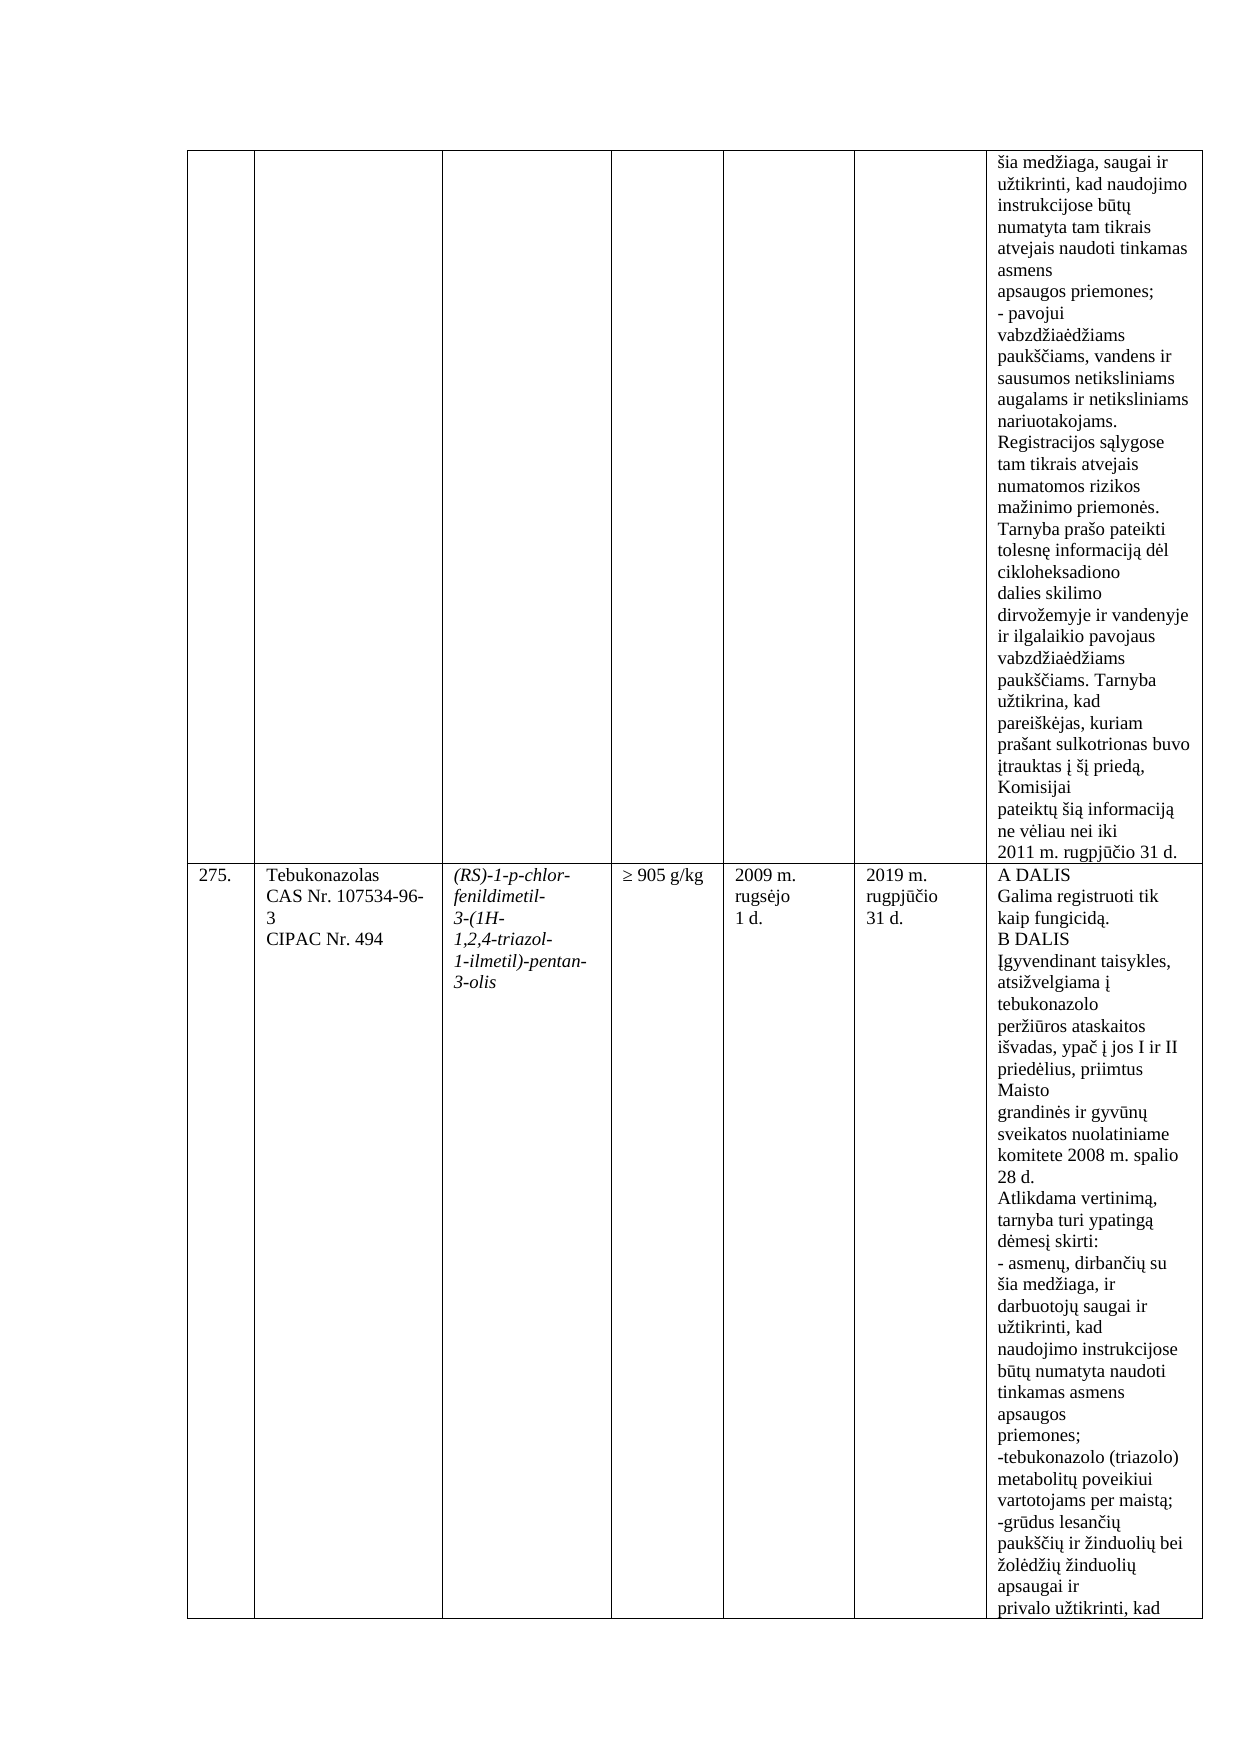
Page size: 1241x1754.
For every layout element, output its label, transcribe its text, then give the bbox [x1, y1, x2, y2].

table_cell Tebukonazolas CAS Nr. 107534-96-3 CIPAC Nr. 494 [255, 864, 442, 1618]
table_cell [443, 151, 611, 863]
table_cell [612, 151, 723, 863]
table_cell 2009 m. rugsėjo 1 d. [724, 864, 854, 1618]
table_cell ≥ 905 g/kg [612, 864, 723, 1618]
table_cell [255, 151, 442, 863]
table_cell šia medžiaga, saugai ir užtikrinti, kad naudojimo instrukcijose būtų numatyta tam tikrais atvejais naudoti tinkamas asmens apsaugos priemones; - pavojui vabzdžiaėdžiams paukščiams, vandens ir sausumos netiksliniams augalams ir netiksliniams nariuotakojams. Registracijos sąlygose tam tikrais atvejais numatomos rizikos mažinimo priemonės. Tarnyba prašo pateikti tolesnę informaciją dėl cikloheksadiono dalies skilimo dirvožemyje ir vandenyje ir ilgalaikio pavojaus vabzdžiaėdžiams paukščiams. Tarnyba užtikrina, kad pareiškėjas, kuriam prašant sulkotrionas buvo įtrauktas į šį priedą, Komisijai pateiktų šią informaciją ne vėliau nei iki 2011 m. rugpjūčio 31 d. [987, 151, 1202, 863]
table_cell 2019 m. rugpjūčio 31 d. [855, 864, 986, 1618]
table_cell (RS)-1-p-chlor-fenildimetil- 3-(1H- 1,2,4-triazol- 1-ilmetil)-pentan-3-olis [443, 864, 611, 1618]
table_cell [724, 151, 854, 863]
table_cell 275. [188, 864, 254, 1618]
table_cell [855, 151, 986, 863]
table_cell [188, 151, 254, 863]
table_cell A DALIS Galima registruoti tik kaip fungicidą. B DALIS Įgyvendinant taisykles, atsižvelgiama į tebukonazolo peržiūros ataskaitos išvadas, ypač į jos I ir II priedėlius, priimtus Maisto grandinės ir gyvūnų sveikatos nuolatiniame komitete 2008 m. spalio 28 d. Atlikdama vertinimą, tarnyba turi ypatingą dėmesį skirti: - asmenų, dirbančių su šia medžiaga, ir darbuotojų saugai ir užtikrinti, kad naudojimo instrukcijose būtų numatyta naudoti tinkamas asmens apsaugos priemones; -tebukonazolo (triazolo) metabolitų poveikiui vartotojams per maistą; -grūdus lesančių paukščių ir žinduolių bei žolėdžių žinduolių apsaugai ir privalo užtikrinti, kad [987, 864, 1202, 1618]
